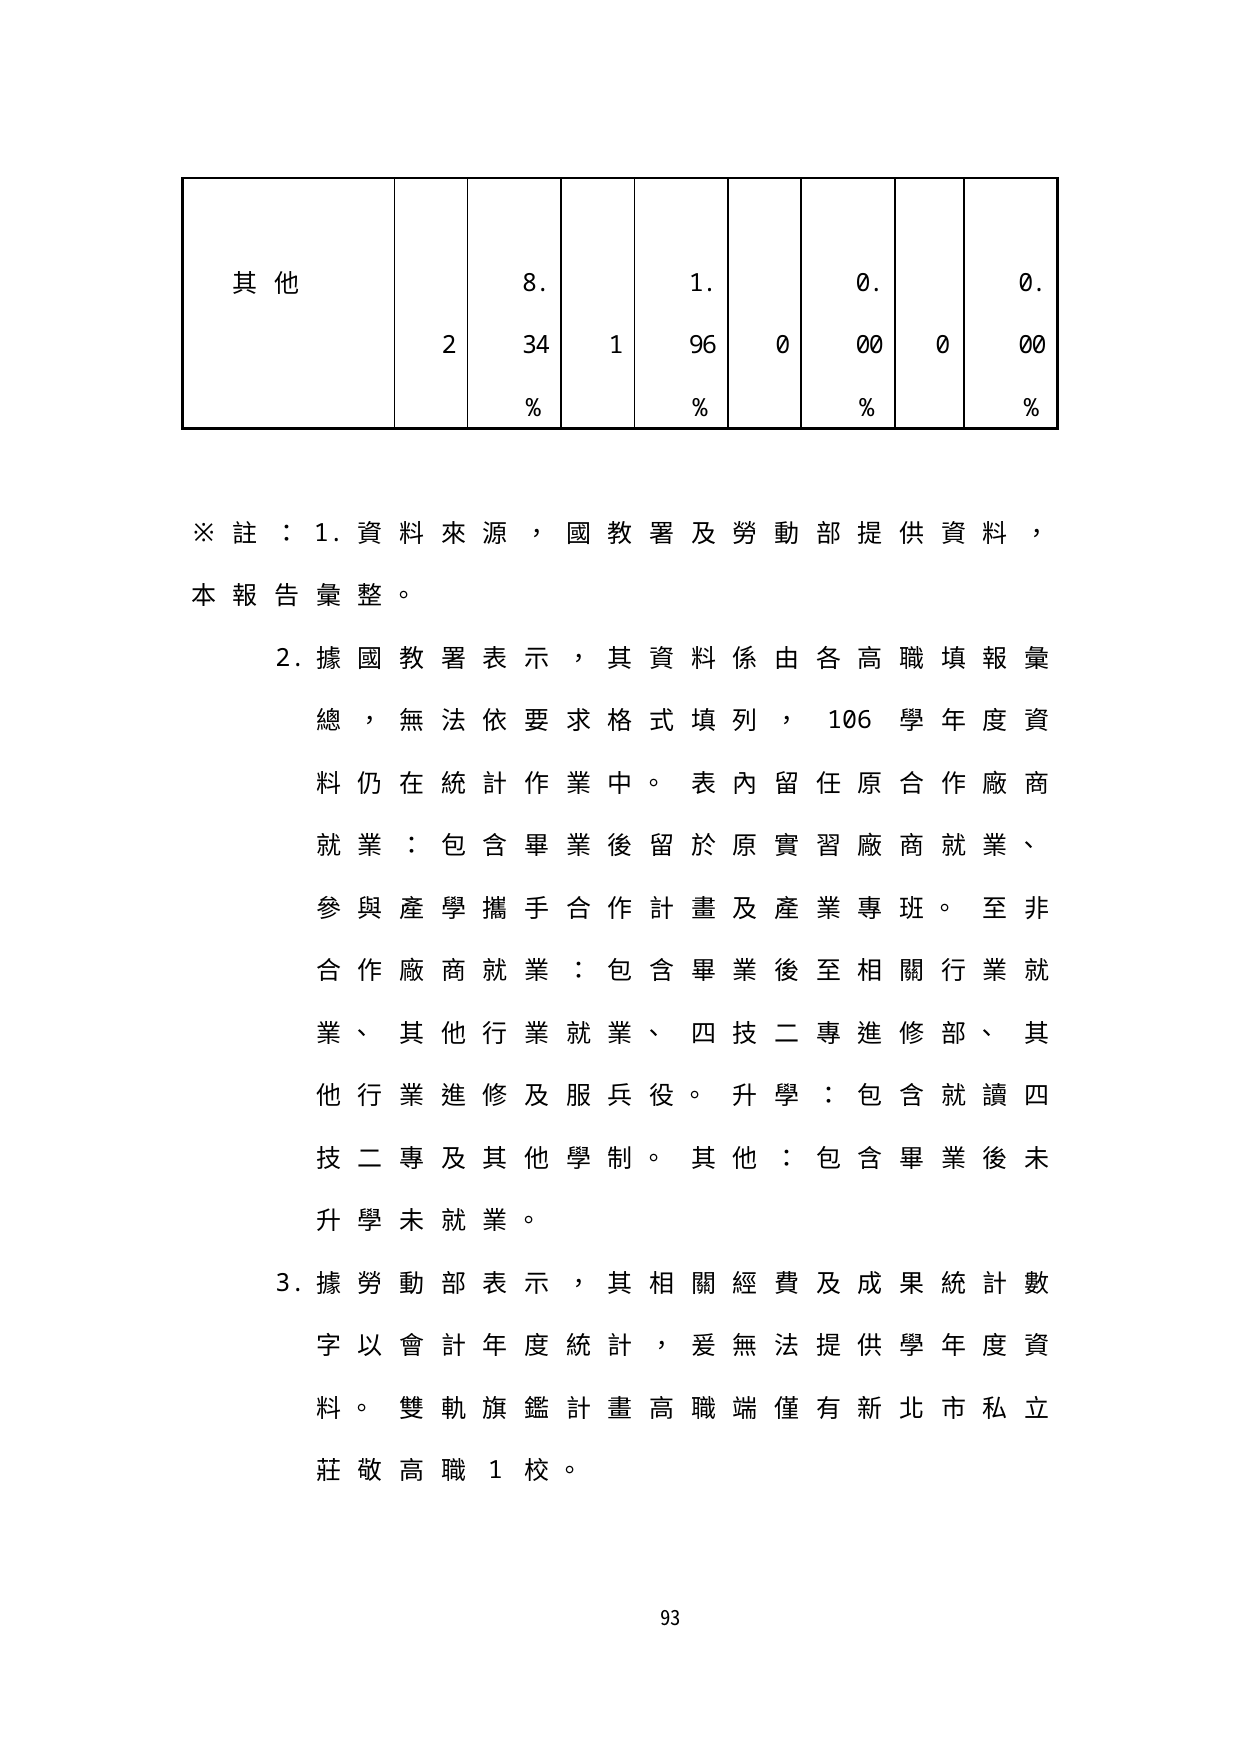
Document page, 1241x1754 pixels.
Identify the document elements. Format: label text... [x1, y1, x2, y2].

text 3.據勞動部表示，其相關經費及成果統計數字以會計年度統計，爰無法提供學年度資料。雙軌旗鑑計畫高職端僅有新北市私立莊敬高職1校。 [183, 1240, 1058, 1490]
table_cell 2 [395, 179, 467, 427]
table_cell 0.00% [802, 179, 894, 427]
table_cell 0 [729, 179, 800, 427]
text 2.據國教署表示，其資料係由各高職填報彙總，無法依要求格式填列，106學年度資料仍在統計作業中。表內留任原合作廠商就業：包含畢業後留於原實習廠商就業、參與產學攜手合作計畫及產業專班。至非合作廠商就業：包含畢業後至相關行業就業、其他行業就業、四技二專進修部、其他行業進修及服兵役。升學：包含就讀四技二專及其他學制。其他：包含畢業後未升學未就業。 [183, 615, 1058, 1240]
table_cell 0 [896, 179, 963, 427]
text ※註：1.資料來源，國教署及勞動部提供資料，本報告彙整。 [183, 490, 1058, 615]
table_cell 其他 [184, 179, 394, 427]
table_cell 1.96% [635, 179, 727, 427]
table_cell 0.00% [965, 179, 1056, 427]
table_cell 8.34% [468, 179, 560, 427]
table_cell 1 [562, 179, 634, 427]
